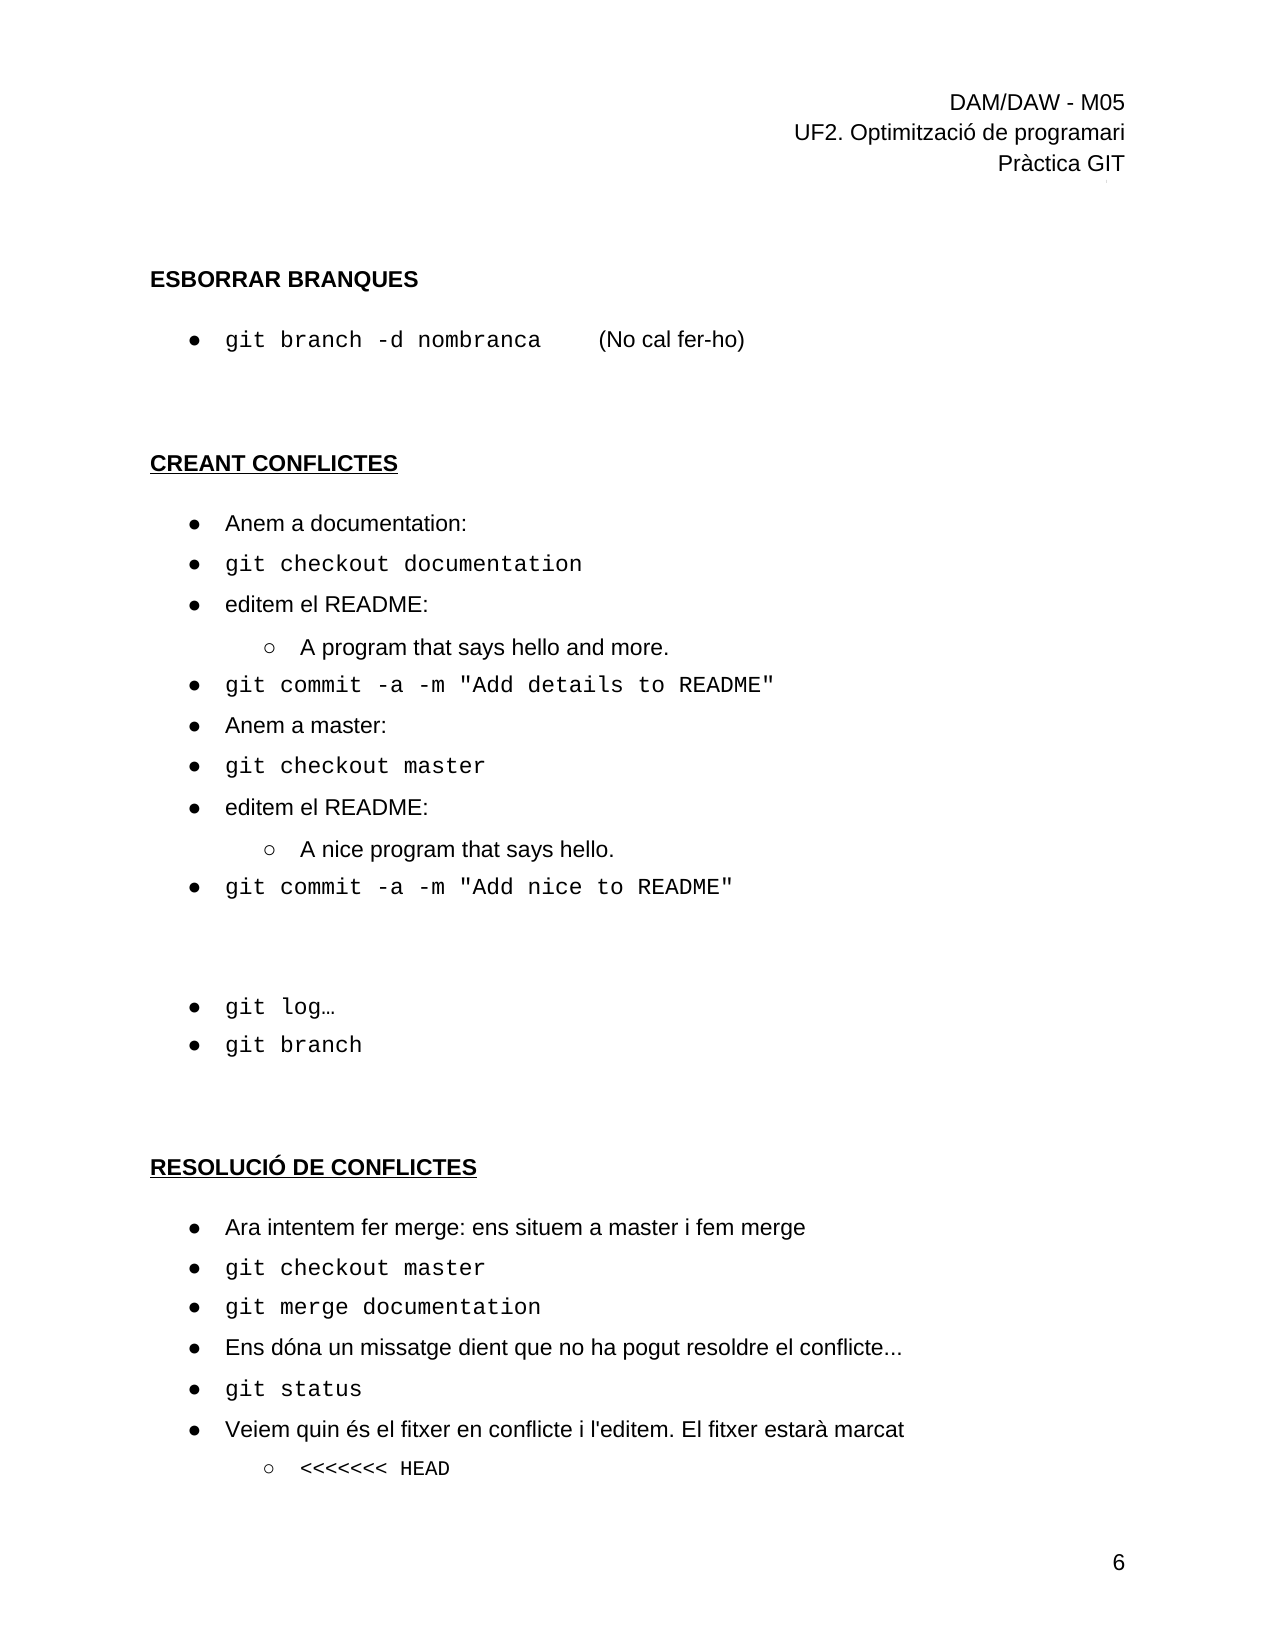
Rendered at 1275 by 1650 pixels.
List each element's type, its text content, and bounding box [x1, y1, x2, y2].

list git checkout master [187, 1257, 1125, 1283]
list git branch [187, 1034, 1125, 1060]
list git checkout documentation [187, 553, 1125, 578]
text CREANT CONFLICTES [150, 450, 1125, 476]
list git log… [187, 995, 1125, 1021]
list Ens dóna un missatge dient que no ha pogut resoldre el conflicte... [187, 1334, 1125, 1363]
list Anem a documentation: [187, 510, 1125, 538]
text ESBORRAR BRANQUES [150, 266, 1125, 292]
list git checkout master [187, 755, 1125, 781]
list git merge documentation [187, 1296, 1125, 1321]
list Ara intentem fer merge: ens situem a master i fem merge [187, 1214, 1125, 1242]
list A program that says hello and more. [262, 634, 1125, 660]
list git commit -a -m "Add details to README" [187, 673, 1125, 699]
list editem el README: [187, 794, 1125, 822]
text RESOLUCIÓ DE CONFLICTES [150, 1154, 1125, 1180]
list git commit -a -m "Add nice to README" [187, 876, 1125, 902]
list git status [187, 1377, 1125, 1403]
list editem el README: [187, 591, 1125, 620]
list git branch -d nombranca (No cal fer-ho) [187, 326, 1125, 354]
list A nice program that says hello. [262, 836, 1125, 862]
list Veiem quin és el fitxer en conflicte i l'editem. El fitxer estarà marcat [187, 1416, 1125, 1444]
list Anem a master: [187, 712, 1125, 741]
list <<<<<<< HEAD [262, 1458, 1125, 1482]
